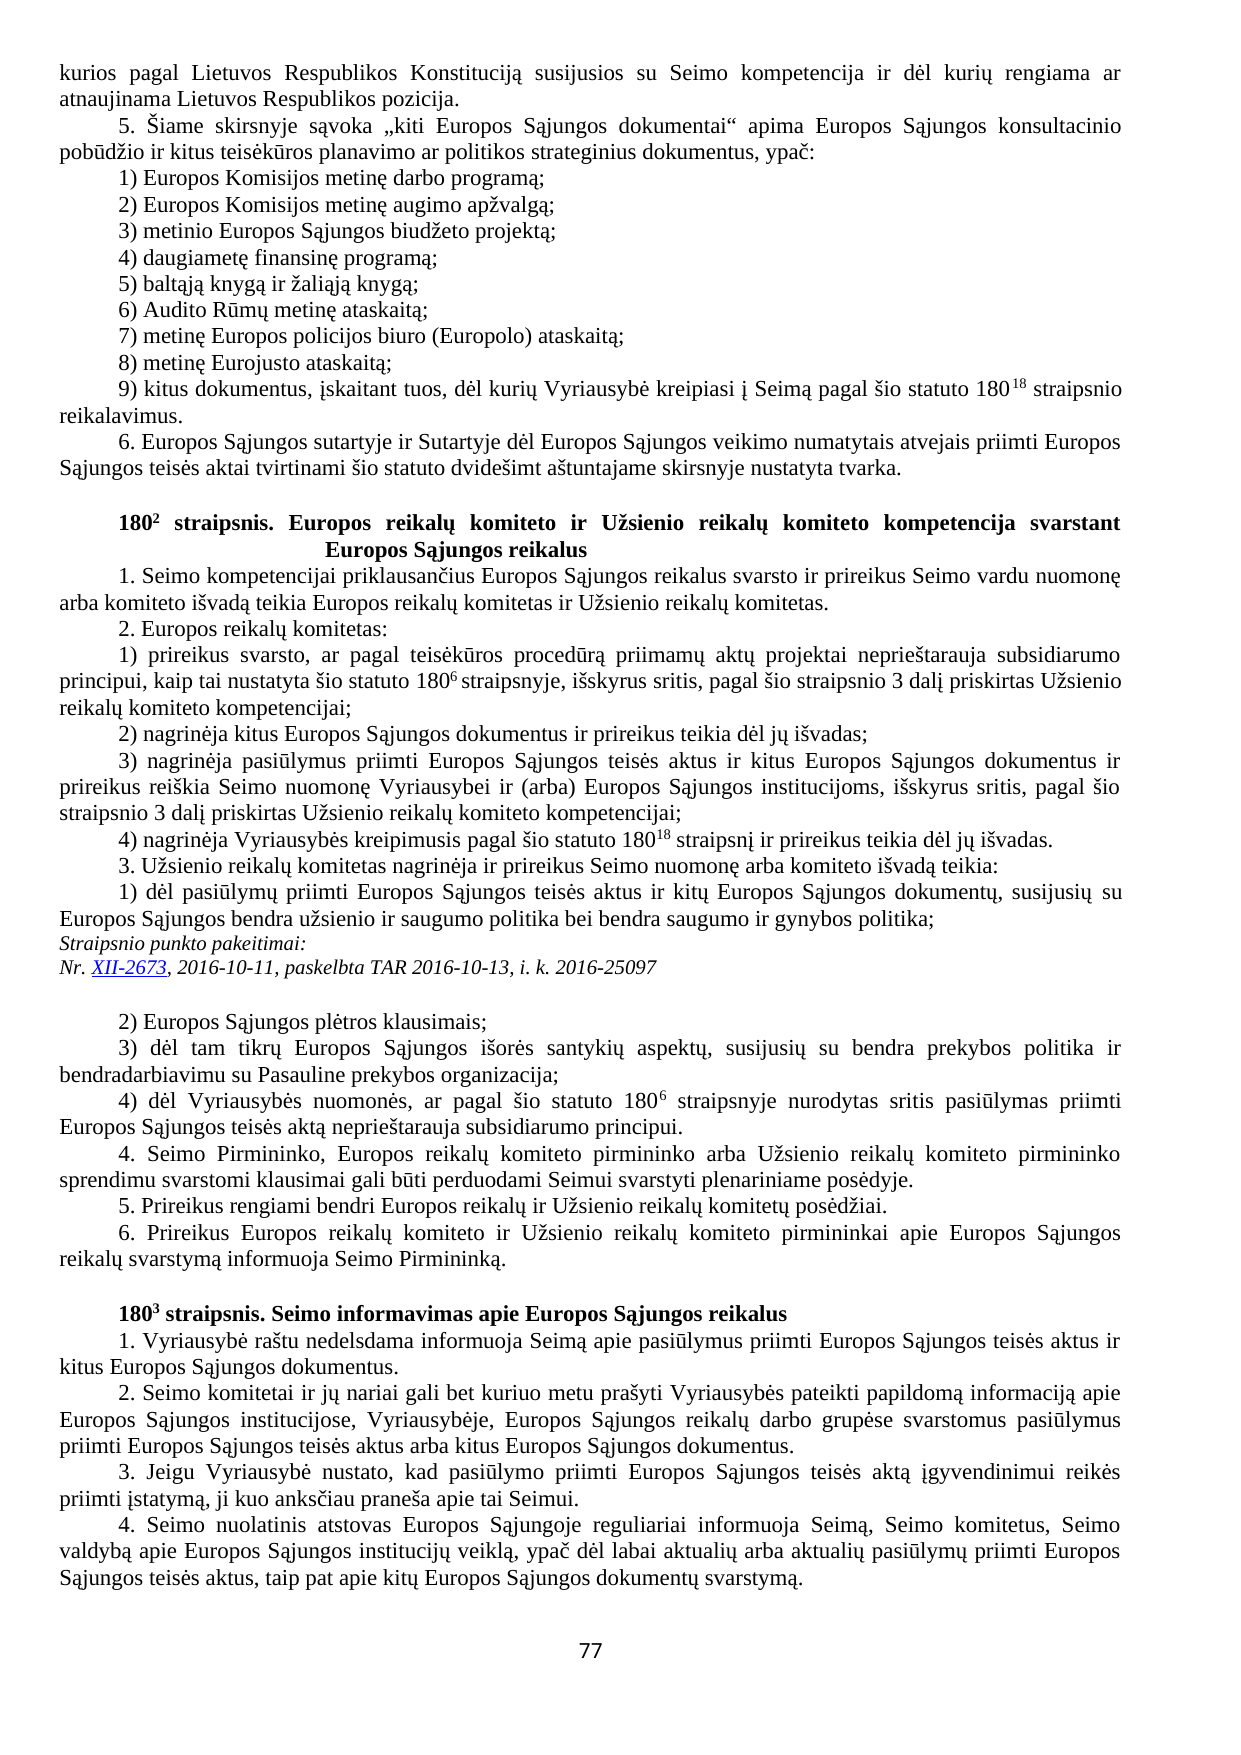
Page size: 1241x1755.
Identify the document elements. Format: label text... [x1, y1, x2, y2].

text 4) daugiametę finansinę programą; [59, 243, 1122, 270]
text Straipsnio punkto pakeitimai: [59, 931, 1122, 955]
text 1. Vyriausybė raštu nedelsdama informuoja Seimą apie pasiūlymus priimti Europos Sąjungos teisės aktus ir kitus Europos Sąjungos dokumentus. [59, 1327, 1122, 1379]
text 3) nagrinėja pasiūlymus priimti Europos Sąjungos teisės aktus ir kitus Europos Sąjungos dokumentus ir prireikus reiškia Seimo nuomonę Vyriausybei ir (arba) Europos Sąjungos institucijoms, išskyrus sritis, pagal šio straipsnio 3 dalį priskirtas Užsienio reikalų komiteto kompetencijai; [59, 747, 1122, 826]
text 2) nagrinėja kitus Europos Sąjungos dokumentus ir prireikus teikia dėl jų išvadas; [59, 720, 1122, 747]
text 3. Užsienio reikalų komitetas nagrinėja ir prireikus Seimo nuomonę arba komiteto išvadą teikia: [59, 852, 1122, 878]
text 5) baltąją knygą ir žaliąją knygą; [59, 270, 1122, 296]
text 6. Europos Sąjungos sutartyje ir Sutartyje dėl Europos Sąjungos veikimo numatytais atvejais priimti Europos Sąjungos teisės aktai tvirtinami šio statuto dvidešimt aštuntajame skirsnyje nustatyta tvarka. [59, 428, 1122, 481]
text 2. Europos reikalų komitetas: [59, 615, 1122, 641]
text 3) dėl tam tikrų Europos Sąjungos išorės santykių aspektų, susijusių su bendra prekybos politika ir bendradarbiavimu su Pasauline prekybos organizacija; [59, 1034, 1122, 1087]
text 5. Šiame skirsnyje sąvoka „kiti Europos Sąjungos dokumentai“ apima Europos Sąjungos konsultacinio pobūdžio ir kitus teisėkūros planavimo ar politikos strateginius dokumentus, ypač: [59, 112, 1122, 164]
text 4. Seimo nuolatinis atstovas Europos Sąjungoje reguliariai informuoja Seimą, Seimo komitetus, Seimo valdybą apie Europos Sąjungos institucijų veiklą, ypač dėl labai aktualių arba aktualių pasiūlymų priimti Europos Sąjungos teisės aktus, taip pat apie kitų Europos Sąjungos dokumentų svarstymą. [59, 1511, 1122, 1590]
text 1. Seimo kompetencijai priklausančius Europos Sąjungos reikalus svarsto ir prireikus Seimo vardu nuomonę arba komiteto išvadą teikia Europos reikalų komitetas ir Užsienio reikalų komitetas. [59, 562, 1122, 615]
text 1) dėl pasiūlymų priimti Europos Sąjungos teisės aktus ir kitų Europos Sąjungos dokumentų, susijusių su Europos Sąjungos bendra užsienio ir saugumo politika bei bendra saugumo ir gynybos politika; [59, 878, 1122, 931]
text 4) dėl Vyriausybės nuomonės, ar pagal šio statuto 1806 straipsnyje nurodytas sritis pasiūlymas priimti Europos Sąjungos teisės aktą neprieštarauja subsidiarumo principui. [59, 1087, 1122, 1140]
text 7) metinę Europos policijos biuro (Europolo) ataskaitą; [59, 323, 1122, 349]
text 2) Europos Komisijos metinę augimo apžvalgą; [59, 191, 1122, 217]
text 1802 straipsnis. Europos reikalų komiteto ir Užsienio reikalų komiteto kompetencija svarstant Europos Sąjungos reikalus [118, 509, 1122, 562]
text 6) Audito Rūmų metinę ataskaitą; [59, 296, 1122, 323]
text 4) nagrinėja Vyriausybės kreipimusis pagal šio statuto 18018 straipsnį ir prireikus teikia dėl jų išvadas. [59, 826, 1122, 852]
text kurios pagal Lietuvos Respublikos Konstituciją susijusios su Seimo kompetencija ir dėl kurių rengiama ar atnaujinama Lietuvos Respublikos pozicija. [59, 59, 1122, 112]
text 8) metinę Eurojusto ataskaitą; [59, 349, 1122, 375]
text 3) metinio Europos Sąjungos biudžeto projektą; [59, 217, 1122, 243]
text Nr. XII-2673, 2016-10-11, paskelbta TAR 2016-10-13, i. k. 2016-25097 [59, 955, 1122, 979]
text 1803 straipsnis. Seimo informavimas apie Europos Sąjungos reikalus [59, 1300, 1122, 1327]
text 3. Jeigu Vyriausybė nustato, kad pasiūlymo priimti Europos Sąjungos teisės aktą įgyvendinimui reikės priimti įstatymą, ji kuo anksčiau praneša apie tai Seimui. [59, 1458, 1122, 1511]
text 9) kitus dokumentus, įskaitant tuos, dėl kurių Vyriausybė kreipiasi į Seimą pagal šio statuto 18018 straipsnio reikalavimus. [59, 375, 1122, 428]
text 1) Europos Komisijos metinę darbo programą; [59, 164, 1122, 191]
text 6. Prireikus Europos reikalų komiteto ir Užsienio reikalų komiteto pirmininkai apie Europos Sąjungos reikalų svarstymą informuoja Seimo Pirmininką. [59, 1219, 1122, 1272]
text 2) Europos Sąjungos plėtros klausimais; [59, 1008, 1122, 1034]
text 4. Seimo Pirmininko, Europos reikalų komiteto pirmininko arba Užsienio reikalų komiteto pirmininko sprendimu svarstomi klausimai gali būti perduodami Seimui svarstyti plenariniame posėdyje. [59, 1140, 1122, 1192]
text 1) prireikus svarsto, ar pagal teisėkūros procedūrą priimamų aktų projektai neprieštarauja subsidiarumo principui, kaip tai nustatyta šio statuto 1806 straipsnyje, išskyrus sritis, pagal šio straipsnio 3 dalį priskirtas Užsienio reikalų komiteto kompetencijai; [59, 641, 1122, 720]
text 2. Seimo komitetai ir jų nariai gali bet kuriuo metu prašyti Vyriausybės pateikti papildomą informaciją apie Europos Sąjungos institucijose, Vyriausybėje, Europos Sąjungos reikalų darbo grupėse svarstomus pasiūlymus priimti Europos Sąjungos teisės aktus arba kitus Europos Sąjungos dokumentus. [59, 1379, 1122, 1458]
text 5. Prireikus rengiami bendri Europos reikalų ir Užsienio reikalų komitetų posėdžiai. [59, 1192, 1122, 1219]
